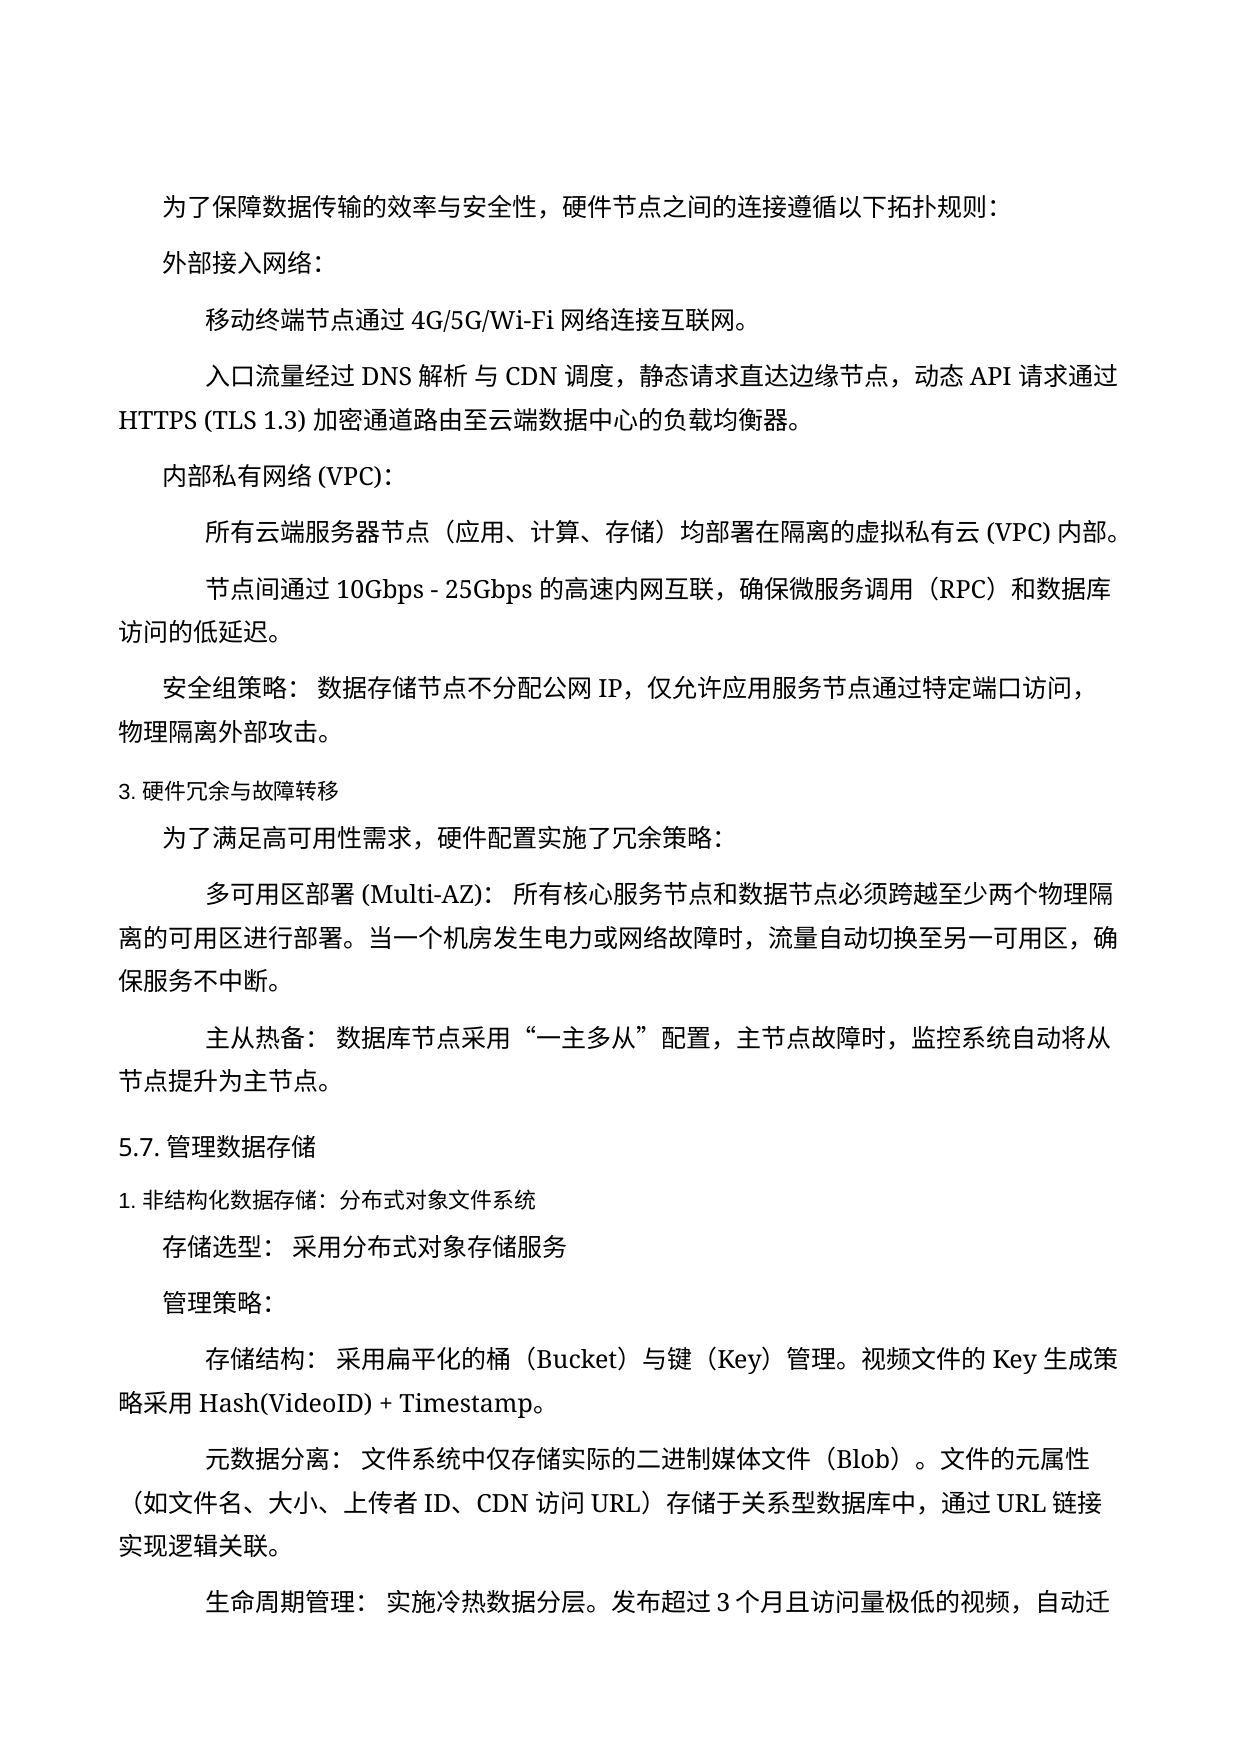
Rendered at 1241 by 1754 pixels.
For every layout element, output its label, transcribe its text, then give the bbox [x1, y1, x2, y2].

text 主从热备： 数据库节点采用“一主多从”配置，主节点故障时，监控系统自动将从节点提升为主节点。 [118, 1018, 1122, 1098]
text 为了保障数据传输的效率与安全性，硬件节点之间的连接遵循以下拓扑规则： [118, 188, 1122, 224]
subtitle 硬件冗余与故障转移 [118, 774, 1122, 806]
text 生命周期管理： 实施冷热数据分层。发布超过3个月且访问量极低的视频，自动迁 [118, 1583, 1122, 1619]
text 外部接入网络： [118, 244, 1122, 280]
text 入口流量经过 DNS 解析 与 CDN 调度，静态请求直达边缘节点，动态 API 请求通过 HTTPS (TLS 1.3) 加密通道路由至云端数据中心的负载均衡器。 [118, 357, 1122, 436]
subtitle 管理数据存储 [118, 1128, 1122, 1164]
text 多可用区部署 (Multi-AZ)： 所有核心服务节点和数据节点必须跨越至少两个物理隔离的可用区进行部署。当一个机房发生电力或网络故障时，流量自动切换至另一可用区，确保服务不中断。 [118, 875, 1122, 998]
subtitle 非结构化数据存储：分布式对象文件系统 [118, 1183, 1122, 1214]
text 安全组策略： 数据存储节点不分配公网 IP，仅允许应用服务节点通过特定端口访问，物理隔离外部攻击。 [118, 669, 1122, 749]
text 元数据分离： 文件系统中仅存储实际的二进制媒体文件（Blob）。文件的元属性（如文件名、大小、上传者 ID、CDN 访问 URL）存储于关系型数据库中，通过 URL 链接实现逻辑关联。 [118, 1440, 1122, 1563]
text 存储选型： 采用分布式对象存储服务 [118, 1227, 1122, 1263]
text 管理策略： [118, 1283, 1122, 1320]
text 存储结构： 采用扁平化的桶（Bucket）与键（Key）管理。视频文件的 Key 生成策略采用 Hash(VideoID) + Timestamp。 [118, 1340, 1122, 1419]
text 节点间通过 10Gbps - 25Gbps 的高速内网互联，确保微服务调用（RPC）和数据库访问的低延迟。 [118, 569, 1122, 649]
text 所有云端服务器节点（应用、计算、存储）均部署在隔离的虚拟私有云 (VPC) 内部。 [118, 513, 1122, 549]
text 移动终端节点通过 4G/5G/Wi-Fi 网络连接互联网。 [118, 300, 1122, 337]
text 内部私有网络 (VPC)： [118, 456, 1122, 493]
text 为了满足高可用性需求，硬件配置实施了冗余策略： [118, 818, 1122, 855]
